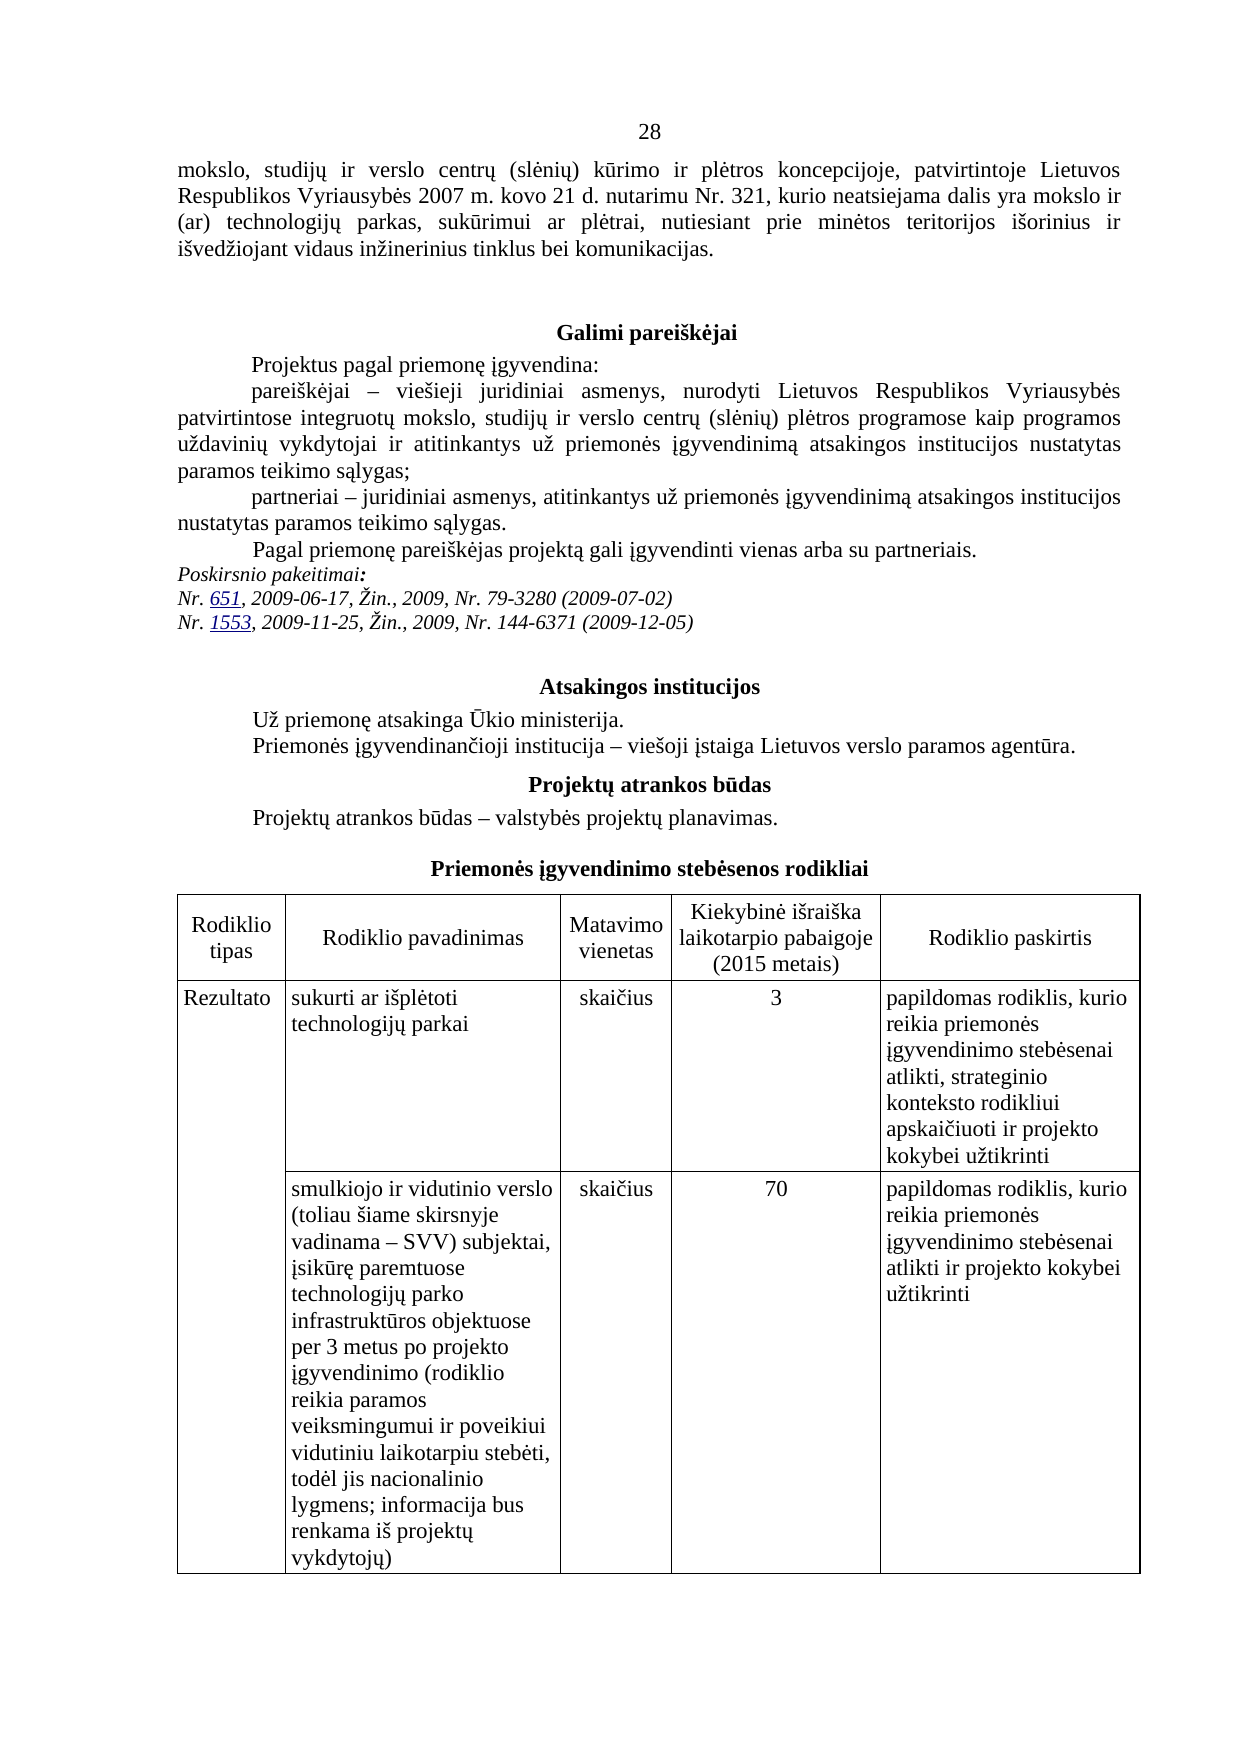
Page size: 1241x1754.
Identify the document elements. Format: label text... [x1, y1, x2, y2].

text Projektus pagal priemonę įgyvendina: [177, 351, 1122, 378]
table_cell Rezultato [178, 981, 285, 1573]
text Atsakingos institucijos [177, 673, 1122, 699]
table_cell 3 [672, 981, 880, 1171]
text Galimi pareiškėjai [177, 319, 1122, 345]
text Už priemonę atsakinga Ūkio ministerija. [177, 706, 1122, 732]
text Priemonės įgyvendinančioji institucija – viešoji įstaiga Lietuvos verslo paramos agentūra. [177, 732, 1122, 758]
subtitle Poskirsnio pakeitimai: [177, 562, 1122, 586]
table_header Rodiklio tipas [178, 895, 285, 980]
text Projektų atrankos būdas [177, 771, 1122, 797]
table_cell skaičius [561, 981, 671, 1171]
text Projektų atrankos būdas – valstybės projektų planavimas. [177, 803, 1122, 830]
table_cell 70 [672, 1172, 880, 1573]
text Priemonės įgyvendinimo stebėsenos rodikliai [177, 855, 1122, 881]
table_header Rodiklio paskirtis [881, 895, 1139, 980]
text Nr. 651, 2009-06-17, Žin., 2009, Nr. 79-3280 (2009-07-02) [177, 586, 1122, 610]
text partneriai – juridiniai asmenys, atitinkantys už priemonės įgyvendinimą atsakingos institucijos nustatytas paramos teikimo sąlygas. [177, 483, 1122, 536]
table_cell papildomas rodiklis, kurio reikia priemonės įgyvendinimo stebėsenai atlikti, strateginio konteksto rodikliui apskaičiuoti ir projekto kokybei užtikrinti [881, 981, 1139, 1171]
table_header Rodiklio pavadinimas [286, 895, 560, 980]
text pareiškėjai – viešieji juridiniai asmenys, nurodyti Lietuvos Respublikos Vyriausybės patvirtintose integruotų mokslo, studijų ir verslo centrų (slėnių) plėtros programose kaip programos uždavinių vykdytojai ir atitinkantys už priemonės įgyvendinimą atsakingos institucijos nustatytas paramos teikimo sąlygas; [177, 378, 1122, 483]
table_header Matavimo vienetas [561, 895, 671, 980]
text mokslo, studijų ir verslo centrų (slėnių) kūrimo ir plėtros koncepcijoje, patvirtintoje Lietuvos Respublikos Vyriausybės 2007 m. kovo 21 d. nutarimu Nr. 321, kurio neatsiejama dalis yra mokslo ir (ar) technologijų parkas, sukūrimui ar plėtrai, nutiesiant prie minėtos teritorijos išorinius ir išvedžiojant vidaus inžinerinius tinklus bei komunikacijas. [177, 156, 1122, 261]
table_cell smulkiojo ir vidutinio verslo (toliau šiame skirsnyje vadinama – SVV) subjektai, įsikūrę paremtuose technologijų parko infrastruktūros objektuose per 3 metus po projekto įgyvendinimo (rodiklio reikia paramos veiksmingumui ir poveikiui vidutiniu laikotarpiu stebėti, todėl jis nacionalinio lygmens; informacija bus renkama iš projektų vykdytojų) [286, 1172, 560, 1573]
text Pagal priemonę pareiškėjas projektą gali įgyvendinti vienas arba su partneriais. [177, 536, 1122, 562]
table_cell papildomas rodiklis, kurio reikia priemonės įgyvendinimo stebėsenai atlikti ir projekto kokybei užtikrinti [881, 1172, 1139, 1573]
text Nr. 1553, 2009-11-25, Žin., 2009, Nr. 144-6371 (2009-12-05) [177, 610, 1122, 634]
table_cell skaičius [561, 1172, 671, 1573]
table_header Kiekybinė išraiška laikotarpio pabaigoje (2015 metais) [672, 895, 880, 980]
table_cell sukurti ar išplėtoti technologijų parkai [286, 981, 560, 1171]
